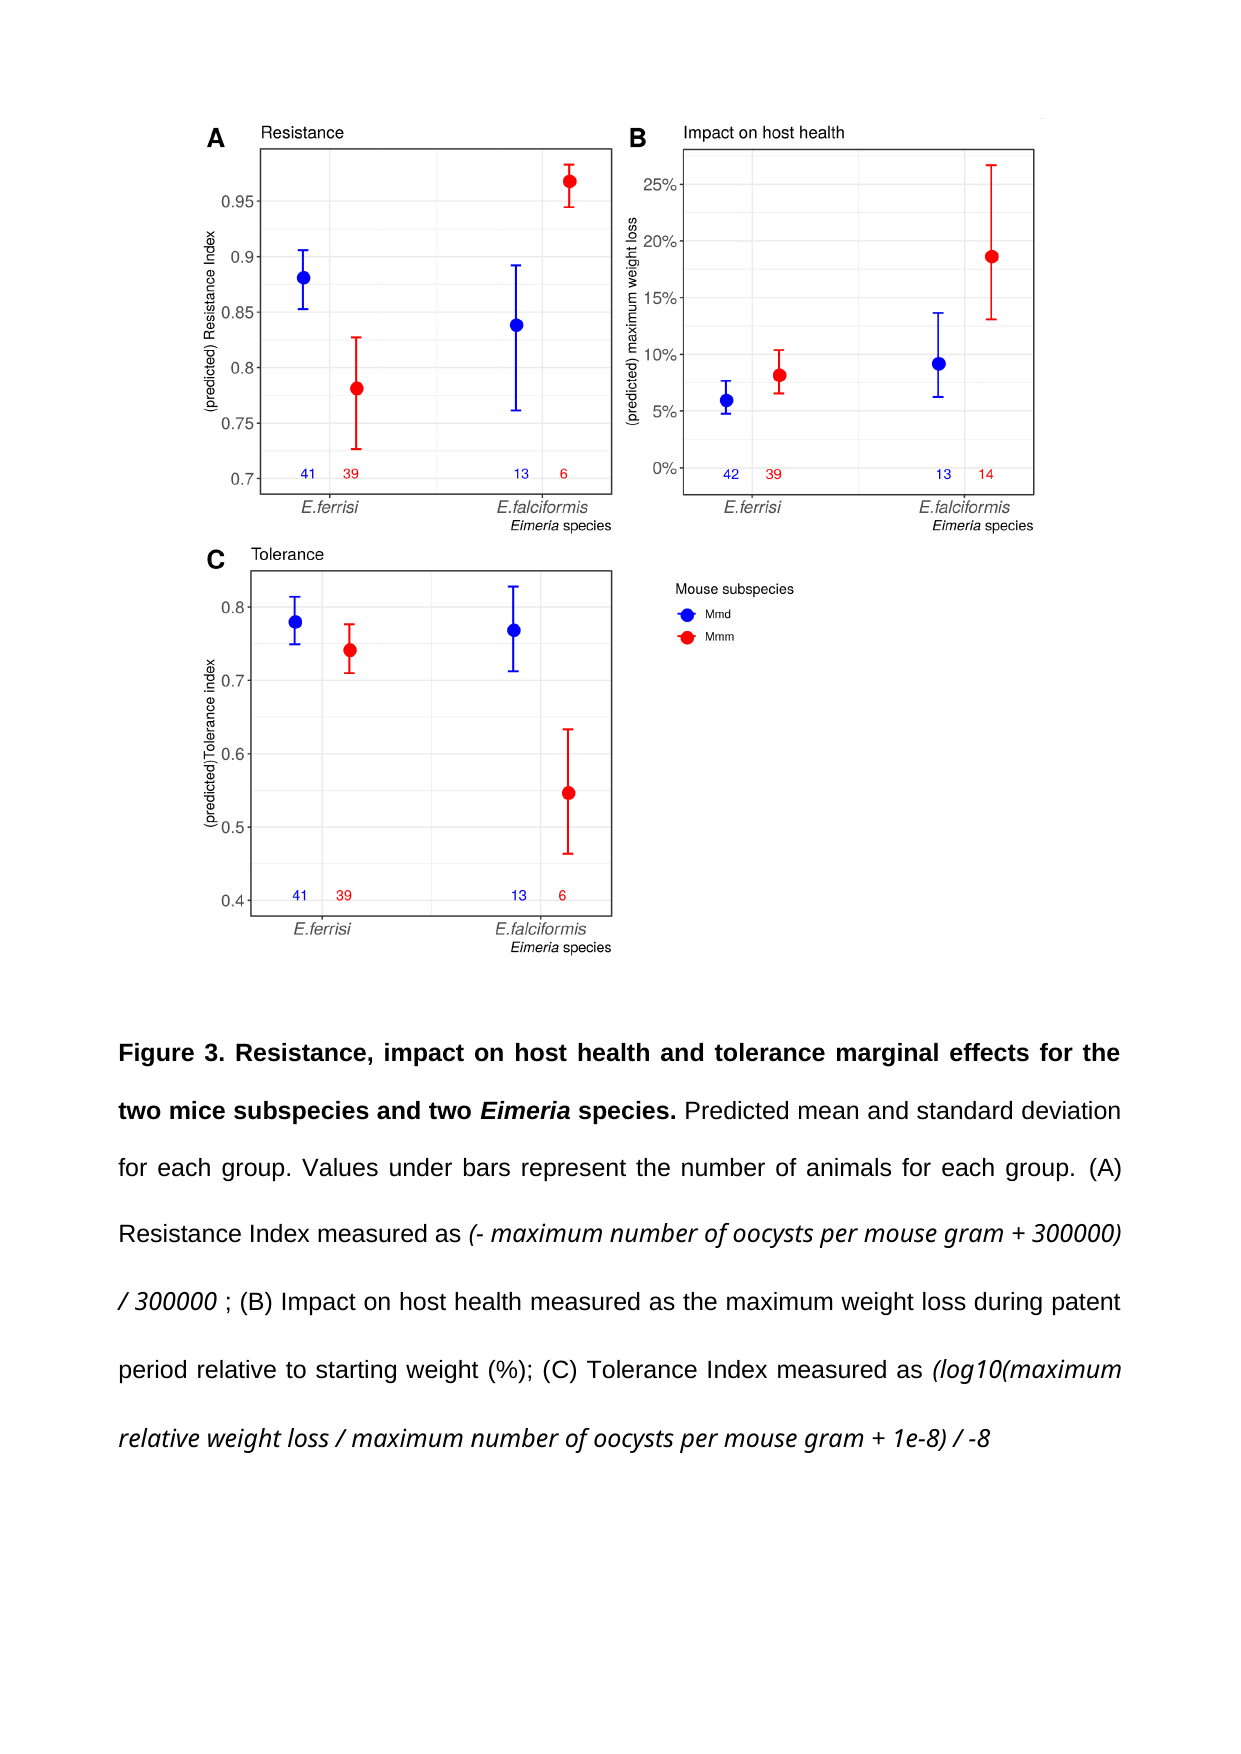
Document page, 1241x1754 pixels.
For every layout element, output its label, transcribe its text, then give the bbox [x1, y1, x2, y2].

text Figure 3. Resistance, impact on host health and tolerance marginal effects for the two mice subspecies and two Eimeria species. Predicted mean and standard deviation for each group. Values under bars represent the number of animals for each group. (A) Resistance Index measured as (- maximum number of oocysts per mouse gram + 300000) / 300000 ; (B) Impact on host health measured as the maximum weight loss during patent period relative to starting weight (%); (C) Tolerance Index measured as (log10(maximum relative weight loss / maximum number of oocysts per mouse gram + 1e-8) / -8 [118, 1038, 1122, 1454]
picture [196, 118, 1044, 964]
